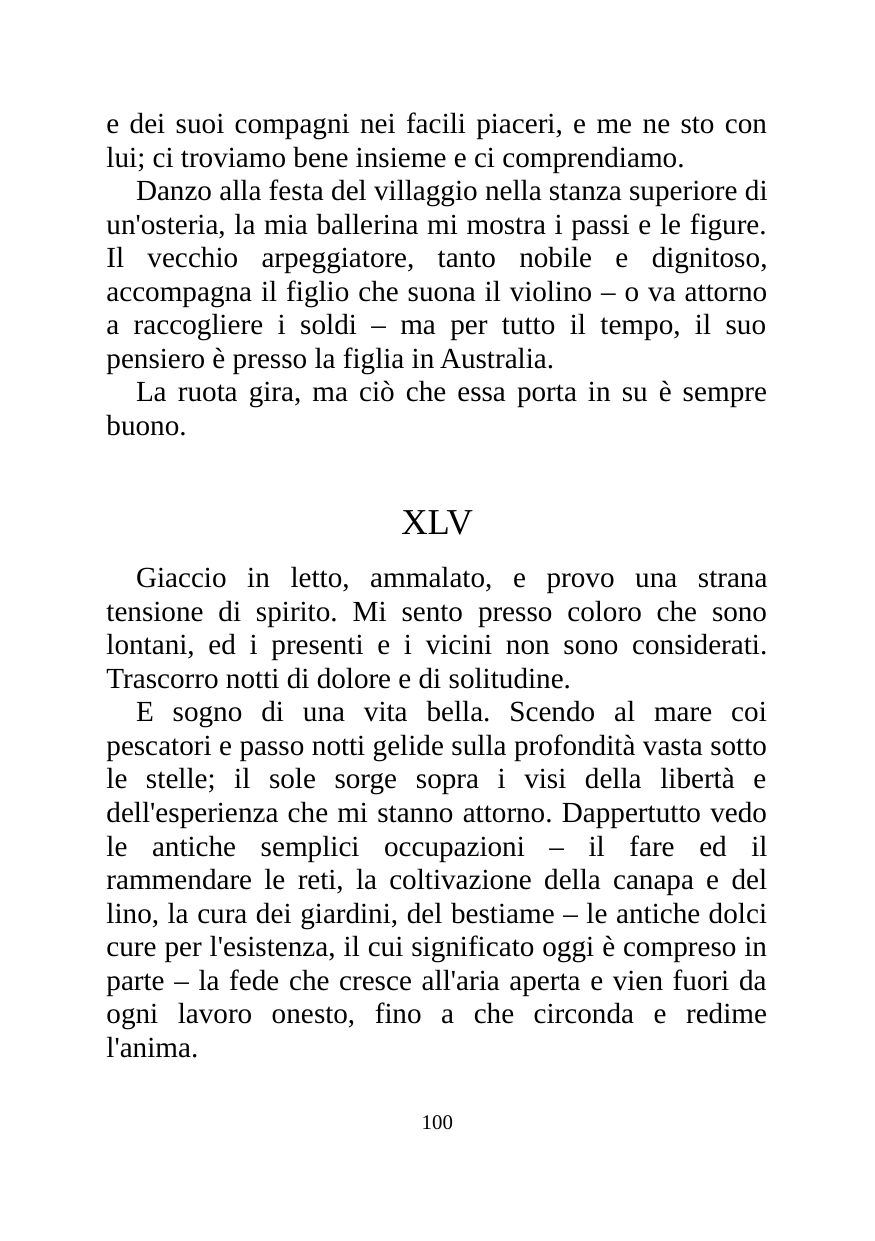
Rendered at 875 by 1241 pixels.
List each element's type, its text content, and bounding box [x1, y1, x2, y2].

text E sogno di una vita bella. Scendo al mare coi pescatori e passo notti gelide sulla profondità vasta sotto le stelle; il sole sorge sopra i visi della libertà e dell'esperienza che mi stanno attorno. Dappertutto vedo le antiche semplici occupazioni – il fare ed il rammendare le reti, la coltivazione della canapa e del lino, la cura dei giardini, del bestiame – le antiche dolci cure per l'esistenza, il cui significato oggi è compreso in parte – la fede che cresce all'aria aperta e vien fuori da ogni lavoro onesto, fino a che circonda e redime l'anima. [106, 694, 768, 1063]
subtitle XLV [106, 501, 768, 543]
text Giaccio in letto, ammalato, e provo una strana tensione di spirito. Mi sento presso coloro che sono lontani, ed i presenti e i vicini non sono considerati. Trascorro notti di dolore e di solitudine. [106, 560, 768, 694]
text La ruota gira, ma ciò che essa porta in su è sempre buono. [106, 374, 768, 442]
text e dei suoi compagni nei facili piaceri, e me ne sto con lui; ci troviamo bene insieme e ci comprendiamo. [106, 106, 768, 173]
text Danzo alla festa del villaggio nella stanza superiore di un'osteria, la mia ballerina mi mostra i passi e le figure. Il vecchio arpeggiatore, tanto nobile e dignitoso, accompagna il figlio che suona il violino – o va attorno a raccogliere i soldi – ma per tutto il tempo, il suo pensiero è presso la figlia in Australia. [106, 173, 768, 374]
